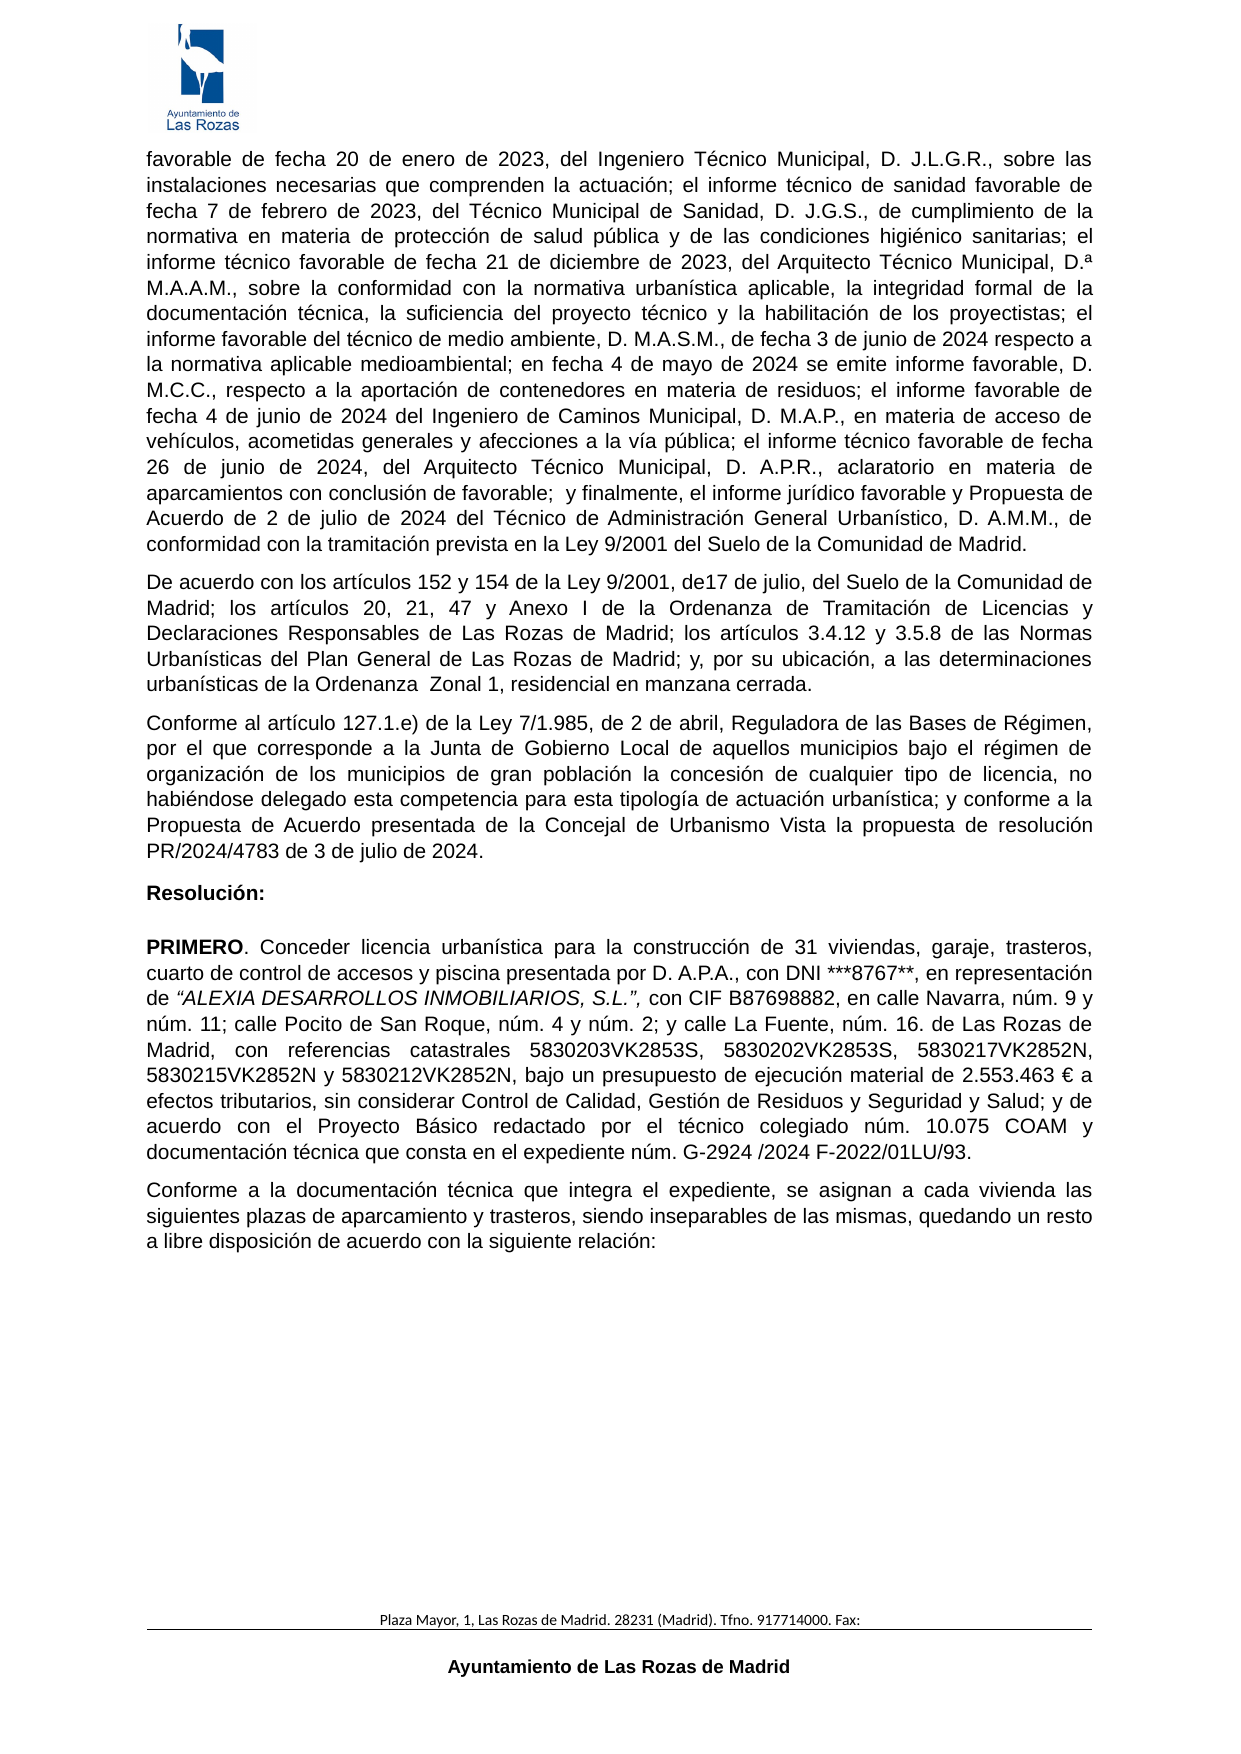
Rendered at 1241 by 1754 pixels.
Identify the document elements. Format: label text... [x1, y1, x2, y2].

text Conforme al artículo 127.1.e) de la Ley 7/1.985, de 2 de abril, Reguladora de las Bases de Régimen, por el que corresponde a la Junta de Gobierno Local de aquellos municipios bajo el régimen de organización de los municipios de gran población la concesión de cualquier tipo de licencia, no habiéndose delegado esta competencia para esta tipología de actuación urbanística; y conforme a la Propuesta de Acuerdo presentada de la Concejal de Urbanismo Vista la propuesta de resolución PR/2024/4783 de 3 de julio de 2024. [146, 710, 1094, 862]
text Conforme a la documentación técnica que integra el expediente, se asignan a cada vivienda las siguientes plazas de aparcamiento y trasteros, siendo inseparables de las mismas, quedando un resto a libre disposición de acuerdo con la siguiente relación: [146, 1178, 1094, 1253]
text PRIMERO. Conceder licencia urbanística para la construcción de 31 viviendas, garaje, trasteros, cuarto de control de accesos y piscina presentada por D. A.P.A., con DNI ***8767**, en representación de “ALEXIA DESARROLLOS INMOBILIARIOS, S.L.”, con CIF B87698882, en calle Navarra, núm. 9 y núm. 11; calle Pocito de San Roque, núm. 4 y núm. 2; y calle La Fuente, núm. 16. de Las Rozas de Madrid, con referencias catastrales 5830203VK2853S, 5830202VK2853S, 5830217VK2852N, 5830215VK2852N y 5830212VK2852N, bajo un presupuesto de ejecución material de 2.553.463 € a efectos tributarios, sin considerar Control de Calidad, Gestión de Residuos y Seguridad y Salud; y de acuerdo con el Proyecto Básico redactado por el técnico colegiado núm. 10.075 COAM y documentación técnica que consta en el expediente núm. G-2924 /2024 F-2022/01LU/93. [146, 935, 1094, 1164]
text Resolución: [146, 881, 1087, 905]
text favorable de fecha 20 de enero de 2023, del Ingeniero Técnico Municipal, D. J.L.G.R., sobre las instalaciones necesarias que comprenden la actuación; el informe técnico de sanidad favorable de fecha 7 de febrero de 2023, del Técnico Municipal de Sanidad, D. J.G.S., de cumplimiento de la normativa en materia de protección de salud pública y de las condiciones higiénico sanitarias; el informe técnico favorable de fecha 21 de diciembre de 2023, del Arquitecto Técnico Municipal, D.ª M.A.A.M., sobre la conformidad con la normativa urbanística aplicable, la integridad formal de la documentación técnica, la suficiencia del proyecto técnico y la habilitación de los proyectistas; el informe favorable del técnico de medio ambiente, D. M.A.S.M., de fecha 3 de junio de 2024 respecto a la normativa aplicable medioambiental; en fecha 4 de mayo de 2024 se emite informe favorable, D. M.C.C., respecto a la aportación de contenedores en materia de residuos; el informe favorable de fecha 4 de junio de 2024 del Ingeniero de Caminos Municipal, D. M.A.P., en materia de acceso de vehículos, acometidas generales y afecciones a la vía pública; el informe técnico favorable de fecha 26 de junio de 2024, del Arquitecto Técnico Municipal, D. A.P.R., aclaratorio en materia de aparcamientos con conclusión de favorable; y finalmente, el informe jurídico favorable y Propuesta de Acuerdo de 2 de julio de 2024 del Técnico de Administración General Urbanístico, D. A.M.M., de conformidad con la tramitación prevista en la Ley 9/2001 del Suelo de la Comunidad de Madrid. [146, 147, 1094, 556]
text De acuerdo con los artículos 152 y 154 de la Ley 9/2001, de17 de julio, del Suelo de la Comunidad de Madrid; los artículos 20, 21, 47 y Anexo I de la Ordenanza de Tramitación de Licencias y Declaraciones Responsables de Las Rozas de Madrid; los artículos 3.4.12 y 3.5.8 de las Normas Urbanísticas del Plan General de Las Rozas de Madrid; y, por su ubicación, a las determinaciones urbanísticas de la Ordenanza Zonal 1, residencial en manzana cerrada. [146, 570, 1094, 696]
